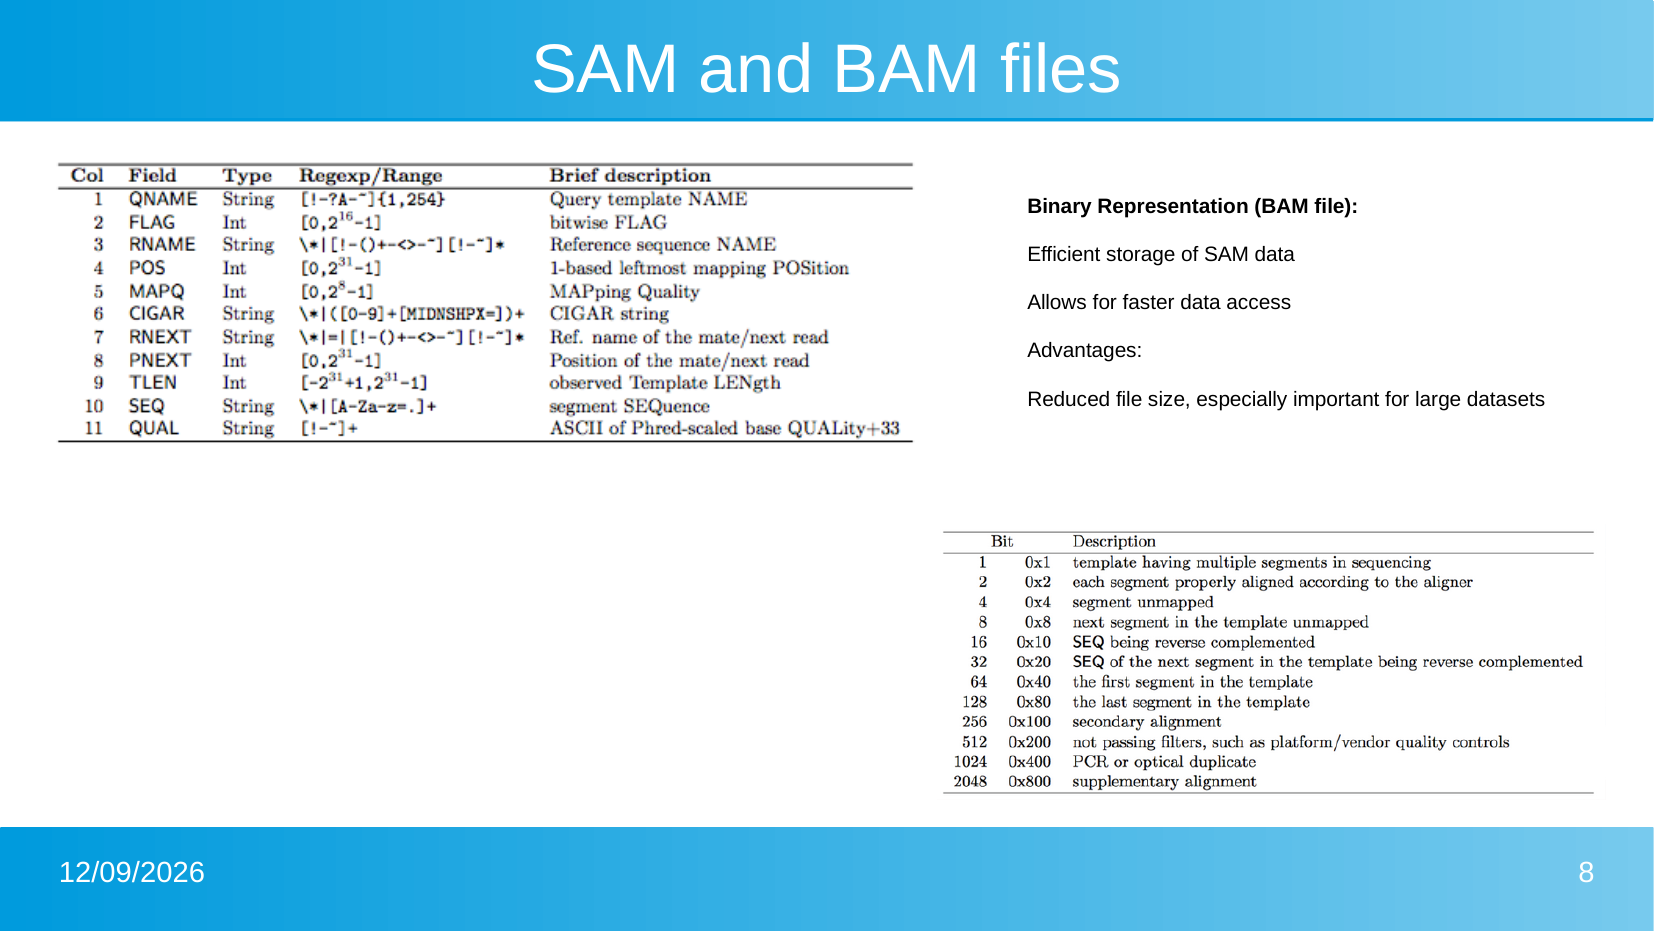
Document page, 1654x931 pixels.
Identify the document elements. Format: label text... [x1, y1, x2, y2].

picture [937, 524, 1606, 800]
picture [32, 149, 938, 455]
text_box Binary Representation (BAM file): Efficient storage of SAM data Allows for faster data access Advantages: Reduced file size, especially important for large datasets [1012, 187, 1561, 466]
title SAM and BAM files [59, 29, 1595, 108]
